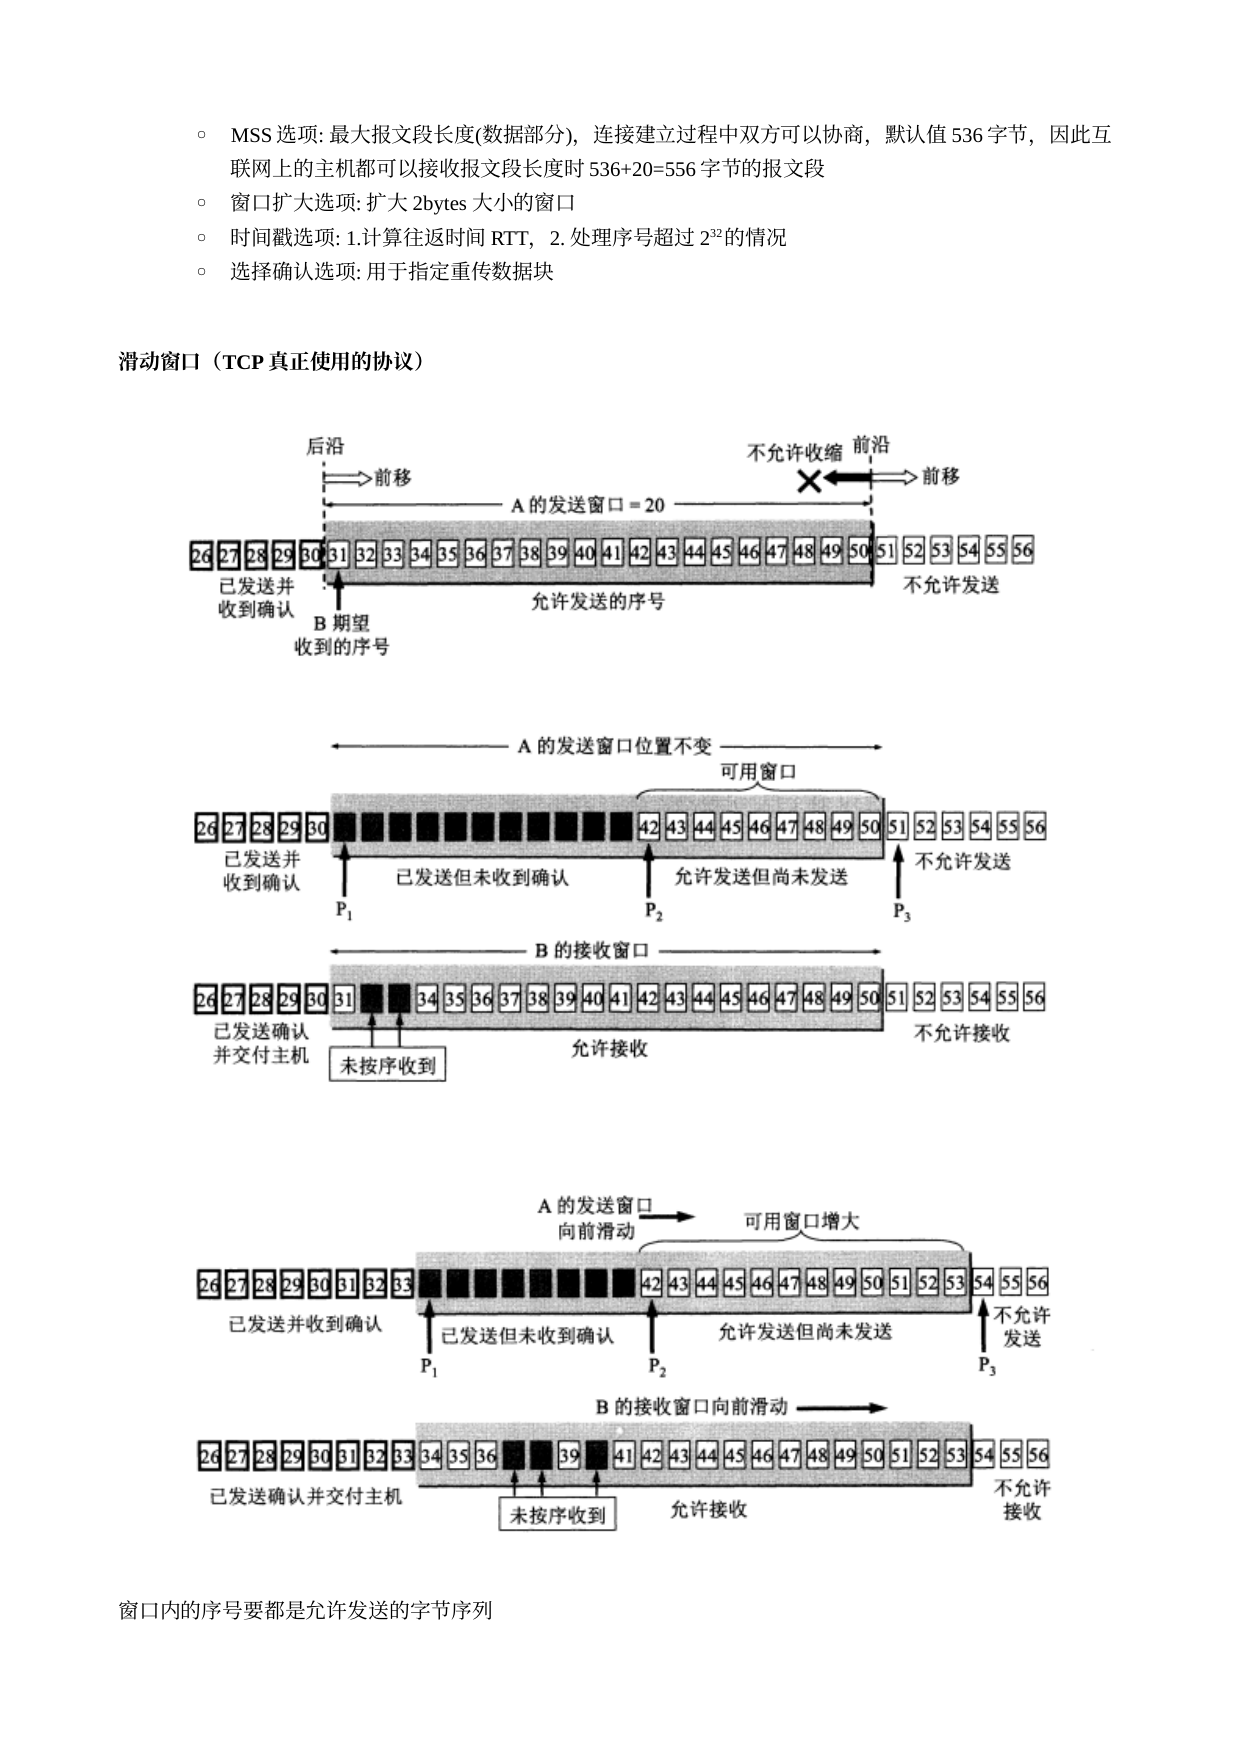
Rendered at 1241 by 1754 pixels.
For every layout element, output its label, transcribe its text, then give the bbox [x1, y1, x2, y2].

list 时间戳选项: 1.计算往返时间RTT，2. 处理序号超过232的情况 [193, 221, 1122, 251]
list 选择确认选项: 用于指定重传数据块 [193, 256, 1122, 286]
text 滑动窗口（TCP真正使用的协议） [118, 345, 1122, 375]
list MSS选项: 最大报文段长度(数据部分)，连接建立过程中双方可以协商，默认值536字节，因此互联网上的主机都可以接收报文段长度时536+20=556字节的报文段 [193, 118, 1122, 182]
text 窗口内的序号要都是允许发送的字节序列 [118, 1594, 1122, 1624]
picture [166, 425, 1063, 667]
picture [150, 1163, 1102, 1561]
picture [165, 723, 1064, 1093]
list 窗口扩大选项: 扩大2bytes 大小的窗口 [193, 187, 1122, 217]
